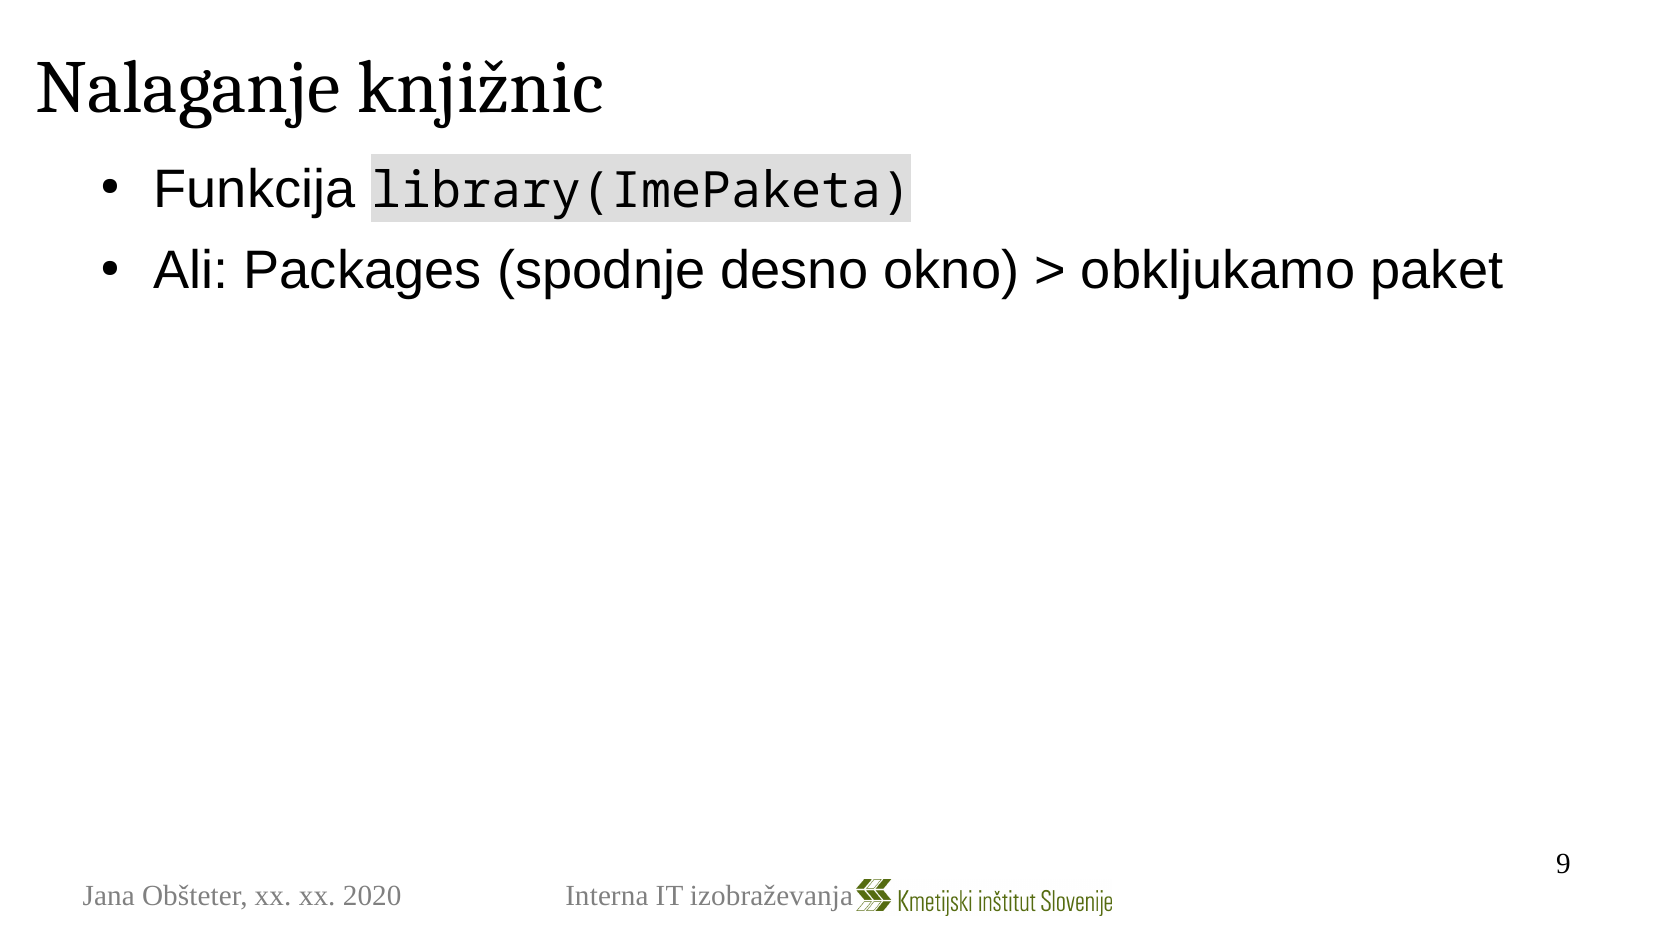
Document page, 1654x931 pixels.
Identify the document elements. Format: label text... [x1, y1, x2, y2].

title Nalaganje knjižnic [35, 21, 1524, 154]
picture [856, 879, 1112, 916]
list Funkcija library(ImePaketa) Ali: Packages (spodnje desno okno) > obkljukamo paket [82, 153, 1571, 758]
